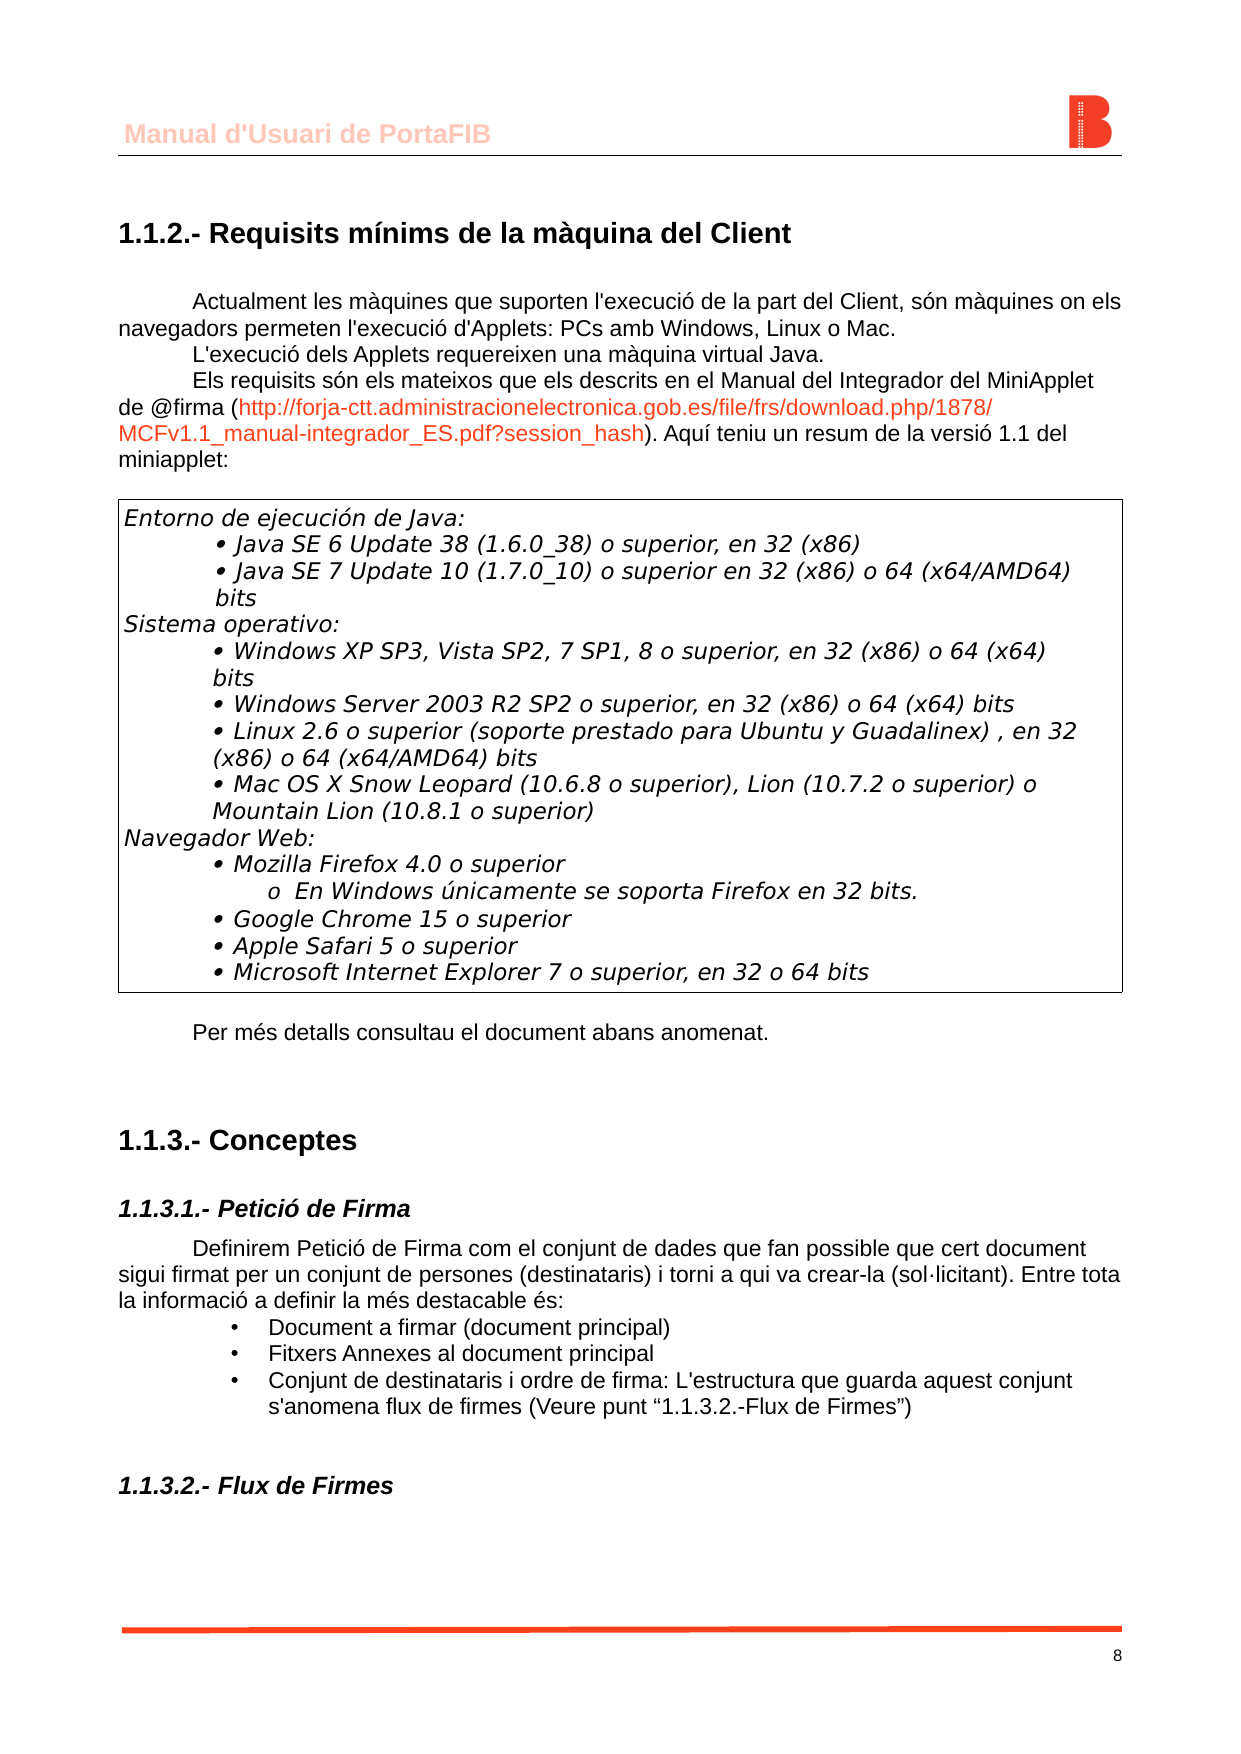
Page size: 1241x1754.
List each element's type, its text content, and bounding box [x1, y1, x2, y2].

subtitle Flux de Firmes [118, 1471, 1122, 1499]
table_header Entorno de ejecución de Java: · Java SE 6 Update 38 (1.6.0_38) o superior, en 32 (x86) · Java SE 7 Update 10 (1.7.0_10) o superior en 32 (x86) o 64 (x64/AMD64) bits Sistema operativo: · Windows XP SP3, Vista SP2, 7 SP1, 8 o superior, en 32 (x86) o 64 (x64) bits · Windows Server 2003 R2 SP2 o superior, en 32 (x86) o 64 (x64) bits · Linux 2.6 o superior (soporte prestado para Ubuntu y Guadalinex) , en 32 (x86) o 64 (x64/AMD64) bits · Mac OS X Snow Leopard (10.6.8 o superior), Lion (10.7.2 o superior) o Mountain Lion (10.8.1 o superior) Navegador Web: · Mozilla Firefox 4.0 o superior o En Windows únicamente se soporta Firefox en 32 bits. · Google Chrome 15 o superior · Apple Safari 5 o superior · Microsoft Internet Explorer 7 o superior, en 32 o 64 bits [119, 500, 1122, 992]
subtitle Conceptes [118, 1122, 1122, 1156]
list Fitxers Annexes al document principal [231, 1340, 1122, 1367]
text Definirem Petició de Firma com el conjunt de dades que fan possible que cert document sigui firmat per un conjunt de persones (destinataris) i torni a qui va crear-la (sol·licitant). Entre tota la informació a definir la més destacable és: [118, 1235, 1122, 1314]
text Per més detalls consultau el document abans anomenat. [118, 1018, 1122, 1045]
list Document a firmar (document principal) [231, 1314, 1122, 1340]
text L'execució dels Applets requereixen una màquina virtual Java. [118, 341, 1122, 367]
picture [1063, 94, 1117, 150]
text Els requisits són els mateixos que els descrits en el Manual del Integrador del MiniApplet de @firma (http://forja-ctt.administracionelectronica.gob.es/file/frs/download.php/1878/MCFv1.1_manual-integrador_ES.pdf?session_hash). Aquí teniu un resum de la versió 1.1 del miniapplet: [118, 367, 1122, 473]
list Conjunt de destinataris i ordre de firma: L'estructura que guarda aquest conjunt s'anomena flux de firmes (Veure punt “1.1.3.2.-Flux de Firmes”) [231, 1367, 1122, 1419]
subtitle Petició de Firma [118, 1193, 1122, 1222]
text Actualment les màquines que suporten l'execució de la part del Client, són màquines on els navegadors permeten l'execució d'Applets: PCs amb Windows, Linux o Mac. [118, 288, 1122, 341]
subtitle Requisits mínims de la màquina del Client [118, 216, 1122, 249]
